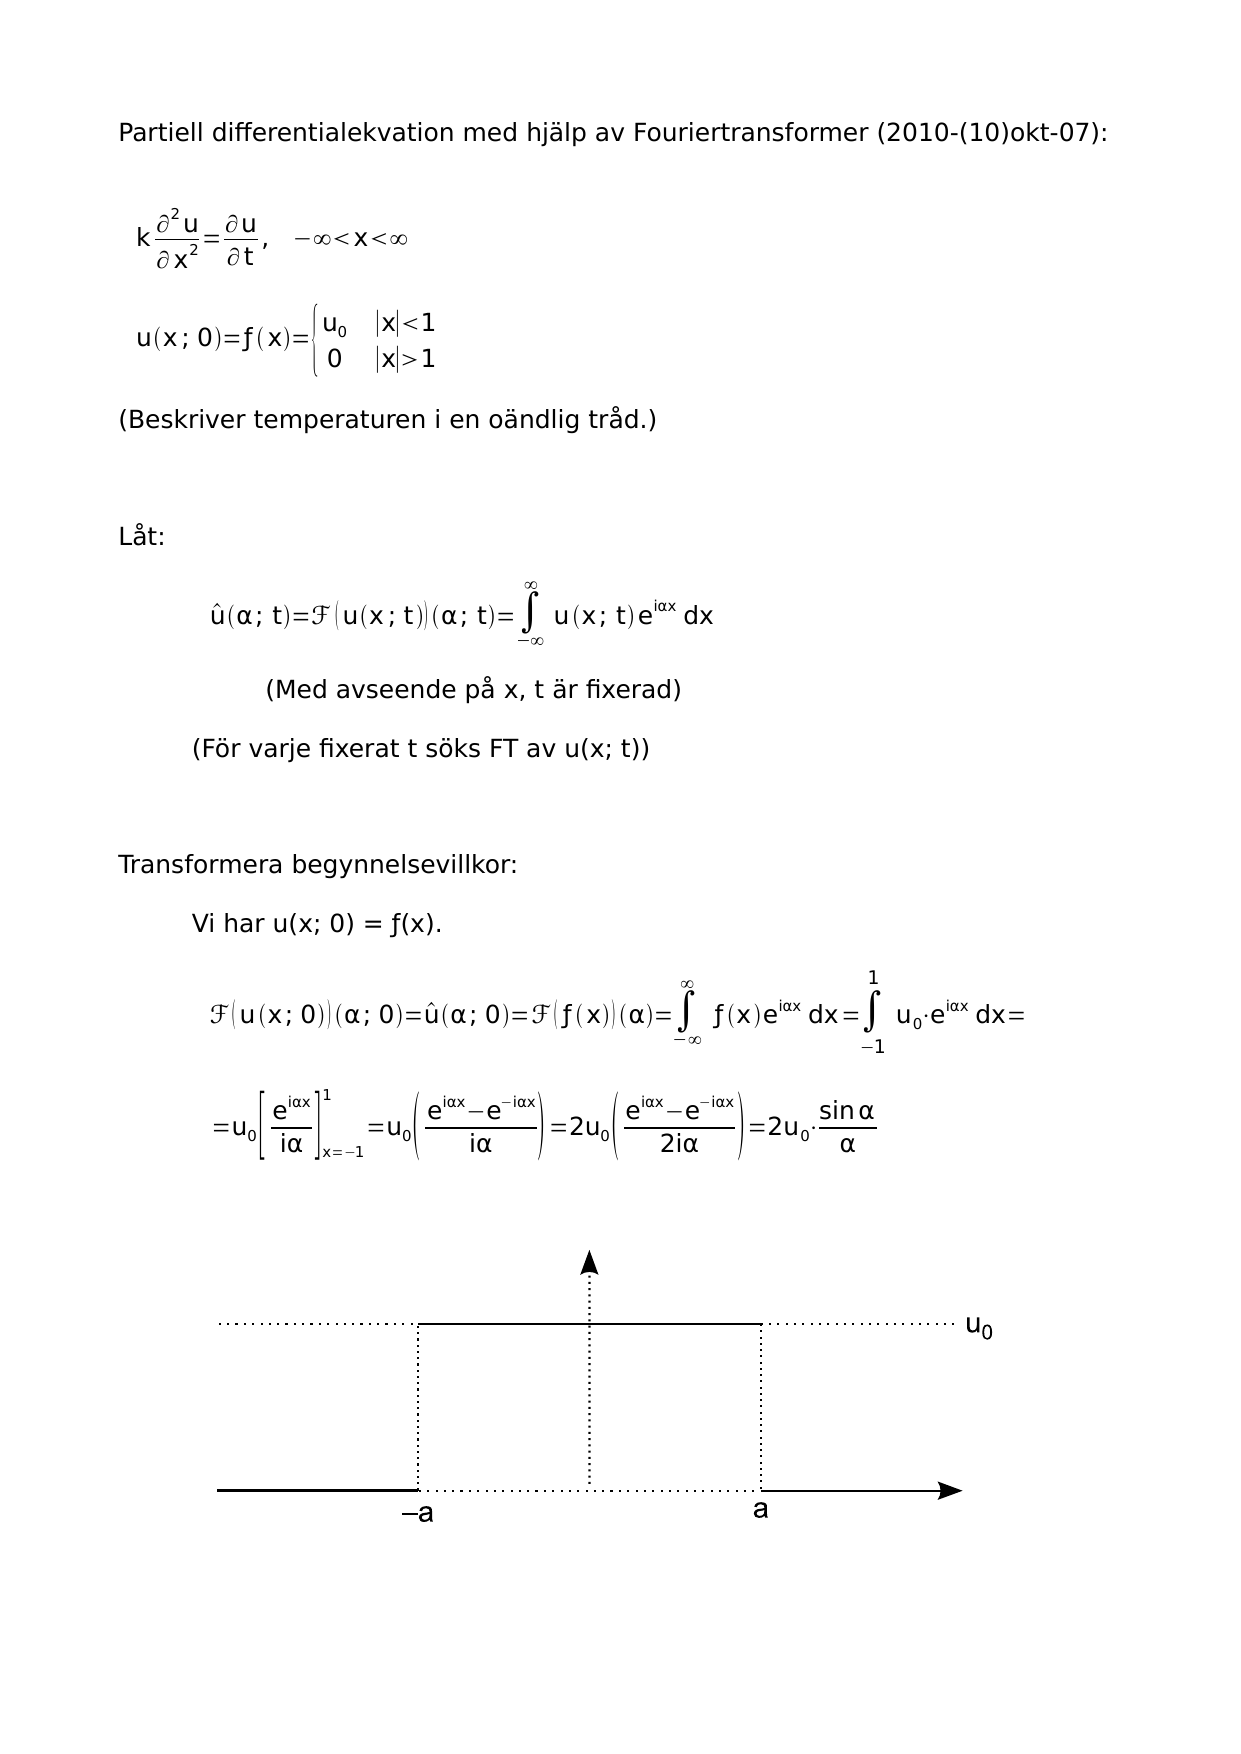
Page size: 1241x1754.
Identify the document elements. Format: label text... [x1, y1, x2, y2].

text Partiell differentialekvation med hjälp av Fouriertransformer (2010-(10)okt-07): [118, 118, 1122, 147]
text (Beskriver temperaturen i en oändlig tråd.) [118, 406, 1122, 435]
text Vi har u(x; 0) = ƒ(x). [118, 909, 1122, 938]
text Transformera begynnelsevillkor: [118, 851, 1122, 880]
text (Med avseende på x, t är fixerad) [118, 676, 1122, 705]
text Låt: [118, 522, 1122, 551]
text (För varje fixerat t söks FT av u(x; t)) [118, 734, 1122, 763]
